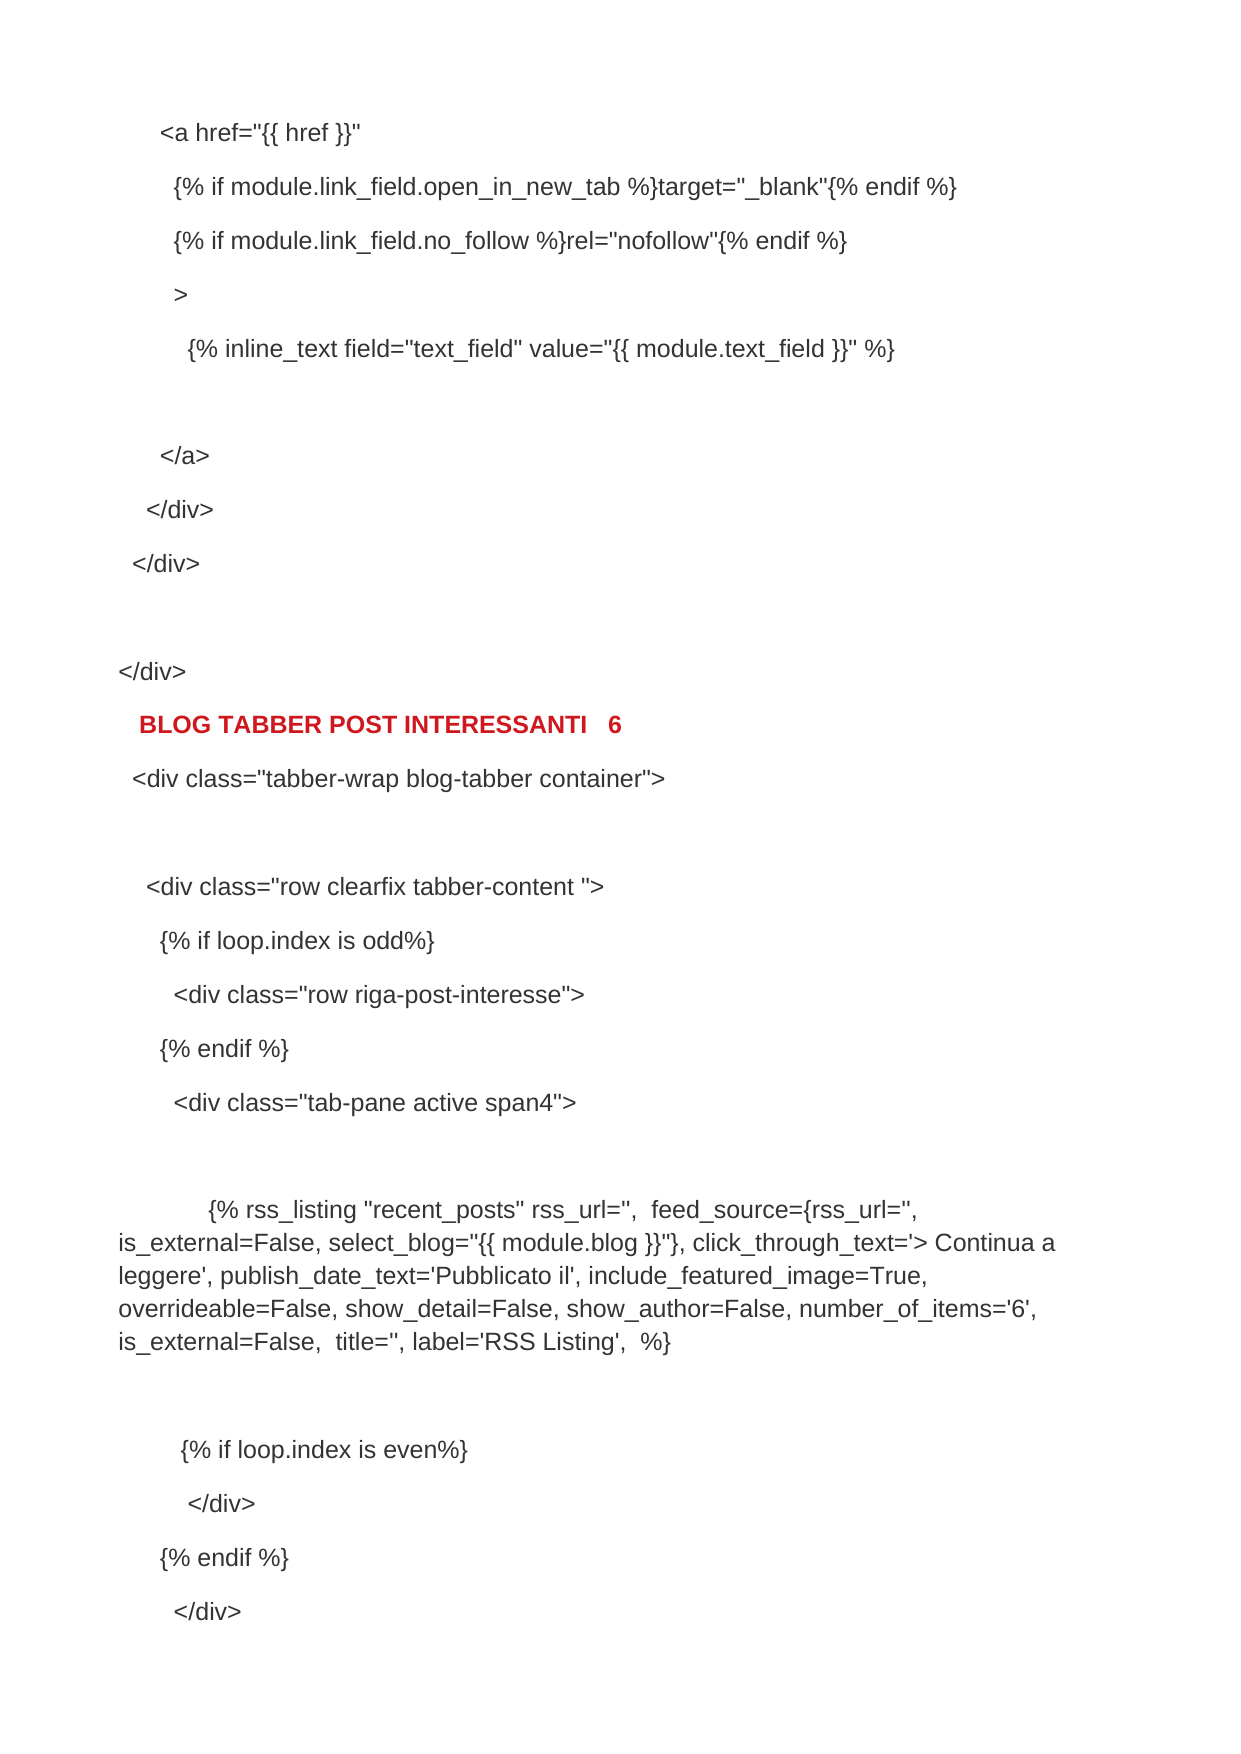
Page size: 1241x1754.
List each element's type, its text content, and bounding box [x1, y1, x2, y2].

text </div> [118, 1597, 1122, 1625]
text {% if module.link_field.open_in_new_tab %}target="_blank"{% endif %} [118, 172, 1122, 201]
text {% endif %} [118, 1543, 1122, 1571]
text {% if module.link_field.no_follow %}rel="nofollow"{% endif %} [118, 226, 1122, 254]
text <a href="{{ href }}" [118, 118, 1122, 147]
text {% if loop.index is odd%} [118, 926, 1122, 955]
text </div> [118, 1489, 1122, 1518]
text </a> [118, 441, 1122, 470]
text {% rss_listing "recent_posts" rss_url='', feed_source={rss_url='', is_external=False, select_blog="{{ module.blog }}"}, click_through_text='> Continua a leggere', publish_date_text='Pubblicato il', include_featured_image=True, overrideable=False, show_detail=False, show_author=False, number_of_items='6', is_external=False, title='', label='RSS Listing', %} [118, 1195, 1122, 1356]
text {% endif %} [118, 1034, 1122, 1062]
text </div> [118, 657, 1122, 685]
text {% if loop.index is even%} [118, 1435, 1122, 1464]
text <div class="tab-pane active span4"> [118, 1087, 1122, 1116]
text </div> [118, 549, 1122, 578]
text BLOG TABBER POST INTERESSANTI 6 [118, 711, 1122, 739]
text <div class="tabber-wrap blog-tabber container"> [118, 764, 1122, 793]
text {% inline_text field="text_field" value="{{ module.text_field }}" %} [118, 333, 1122, 362]
text > [118, 280, 1122, 308]
text <div class="row riga-post-interesse"> [118, 980, 1122, 1008]
text </div> [118, 495, 1122, 524]
text <div class="row clearfix tabber-content "> [118, 872, 1122, 901]
